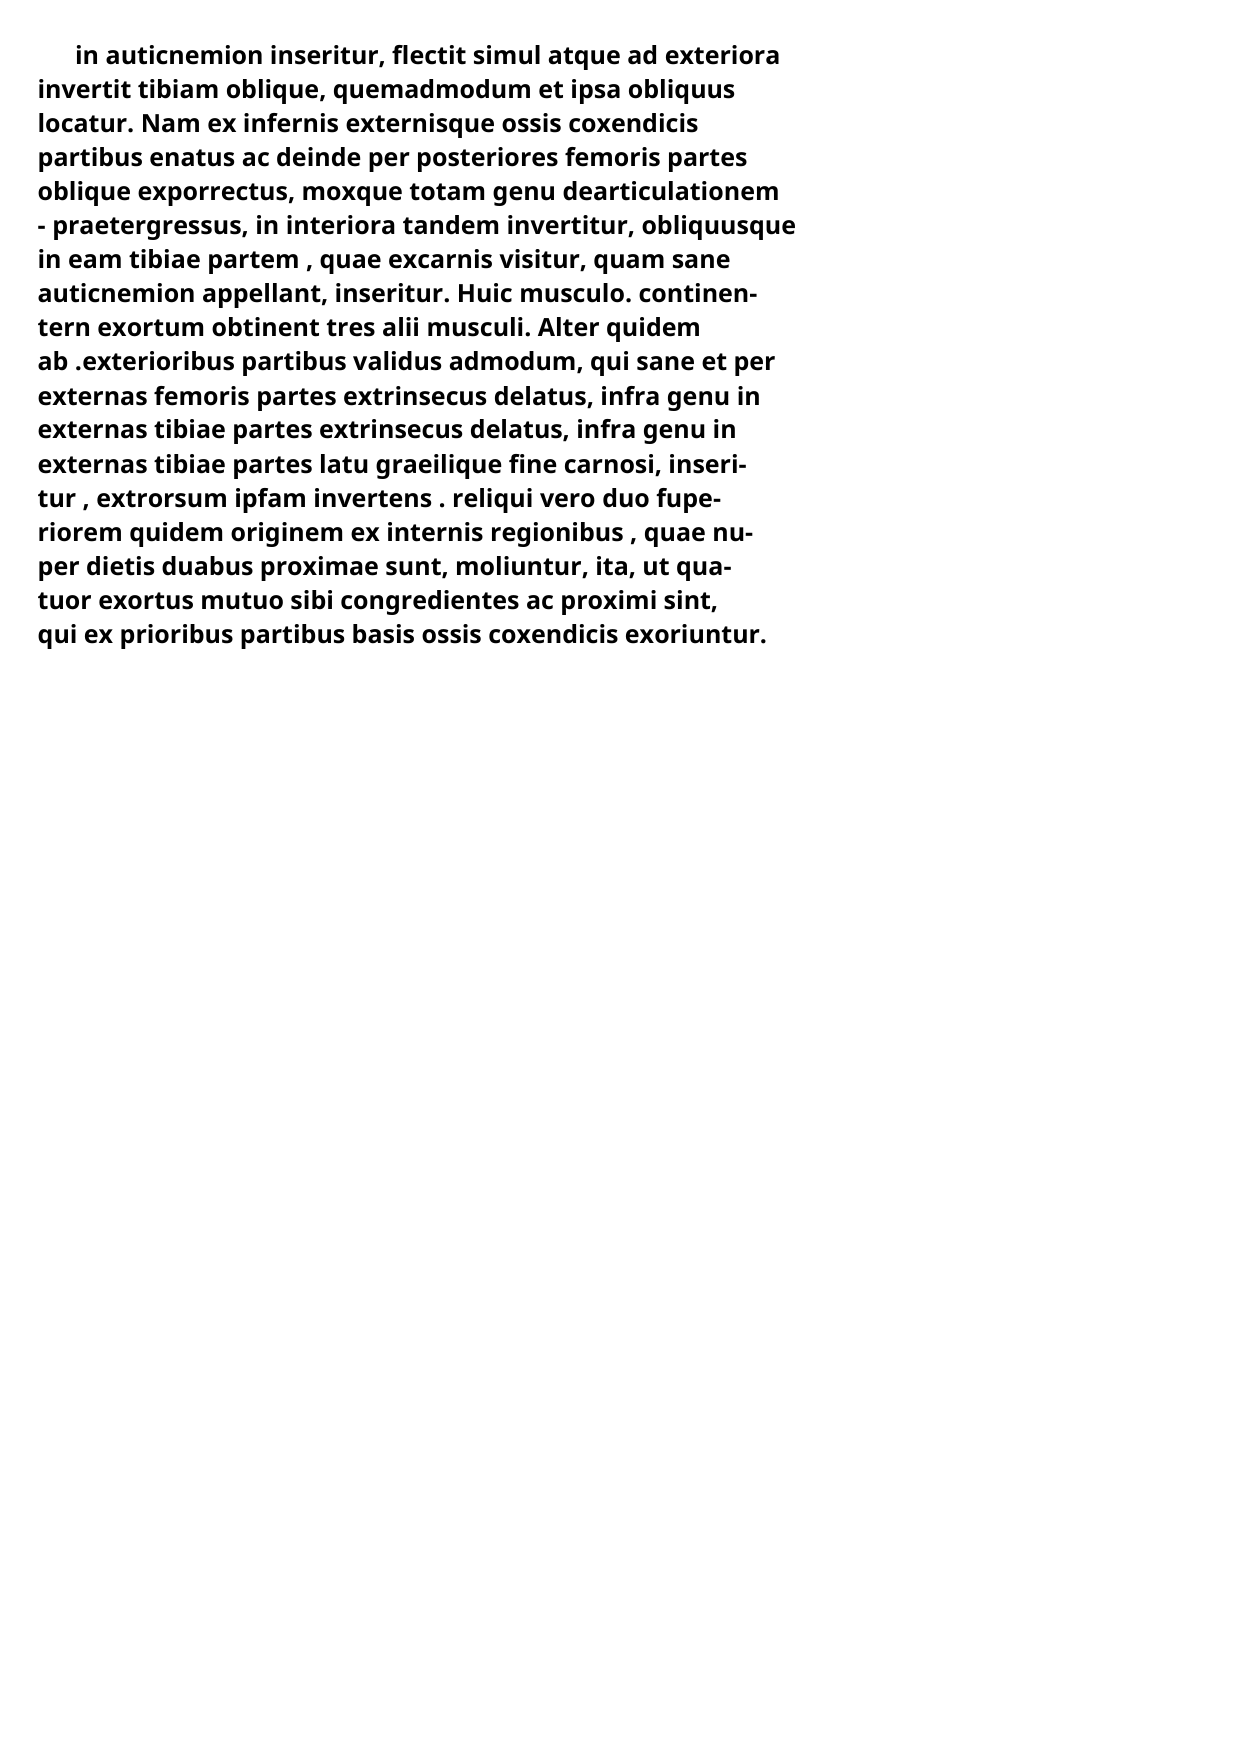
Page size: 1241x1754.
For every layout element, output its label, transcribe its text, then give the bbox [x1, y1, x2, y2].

text in auticnemion inseritur, flectit simul atque ad exteriora invertit tibiam oblique, quemadmodum et ipsa obliquus locatur. Nam ex infernis externisque ossis coxendicis partibus enatus ac deinde per posteriores femoris partes oblique exporrectus, moxque totam genu dearticulationem - praetergressus, in interiora tandem invertitur, obliquusque in eam tibiae partem , quae excarnis visitur, quam sane auticnemion appellant, inseritur. Huic musculo. continen- tern exortum obtinent tres alii musculi. Alter quidem ab .exterioribus partibus validus admodum, qui sane et per externas femoris partes extrinsecus delatus, infra genu in externas tibiae partes extrinsecus delatus, infra genu in externas tibiae partes latu graeilique fine carnosi, inseri- tur , extrorsum ipfam invertens . reliqui vero duo fupe- riorem quidem originem ex internis regionibus , quae nu- per dietis duabus proximae sunt, moliuntur, ita, ut qua- tuor exortus mutuo sibi congredientes ac proximi sint, qui ex prioribus partibus basis ossis coxendicis exoriuntur. [37, 37, 1203, 651]
